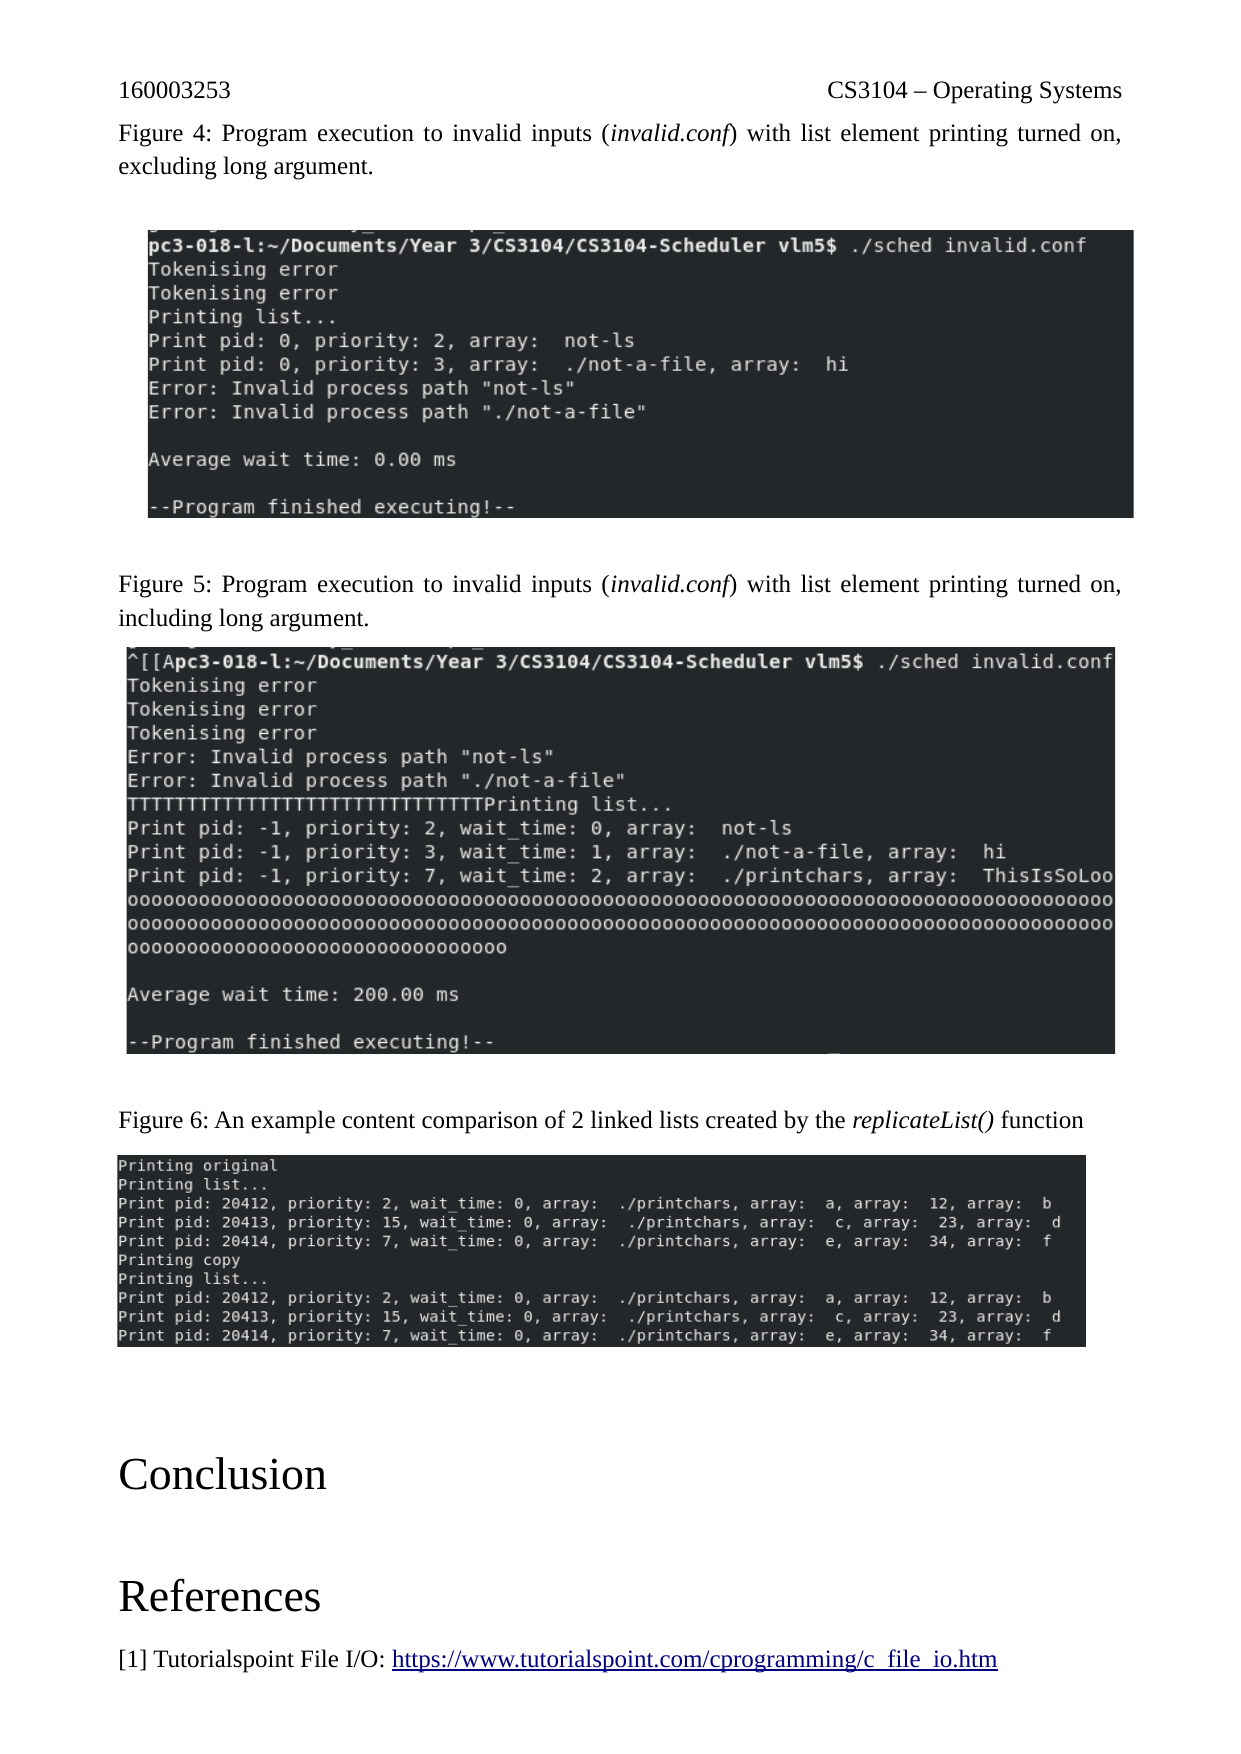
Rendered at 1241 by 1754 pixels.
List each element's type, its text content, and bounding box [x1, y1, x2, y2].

picture [117, 1155, 1086, 1347]
text Figure 5: Program execution to invalid inputs (invalid.conf) with list element printing turned on, including long argument. [118, 569, 1122, 631]
text Figure 6: An example content comparison of 2 linked lists created by the replicateList() function [118, 1105, 1122, 1134]
picture [147, 230, 1134, 518]
text References [118, 1569, 1122, 1622]
picture [126, 647, 1116, 1054]
text [1] Tutorialspoint File I/O: https://www.tutorialspoint.com/cprogramming/c_file_io.htm [118, 1644, 1122, 1673]
text Figure 4: Program execution to invalid inputs (invalid.conf) with list element printing turned on, excluding long argument. [118, 118, 1122, 180]
text Conclusion [118, 1446, 1122, 1499]
